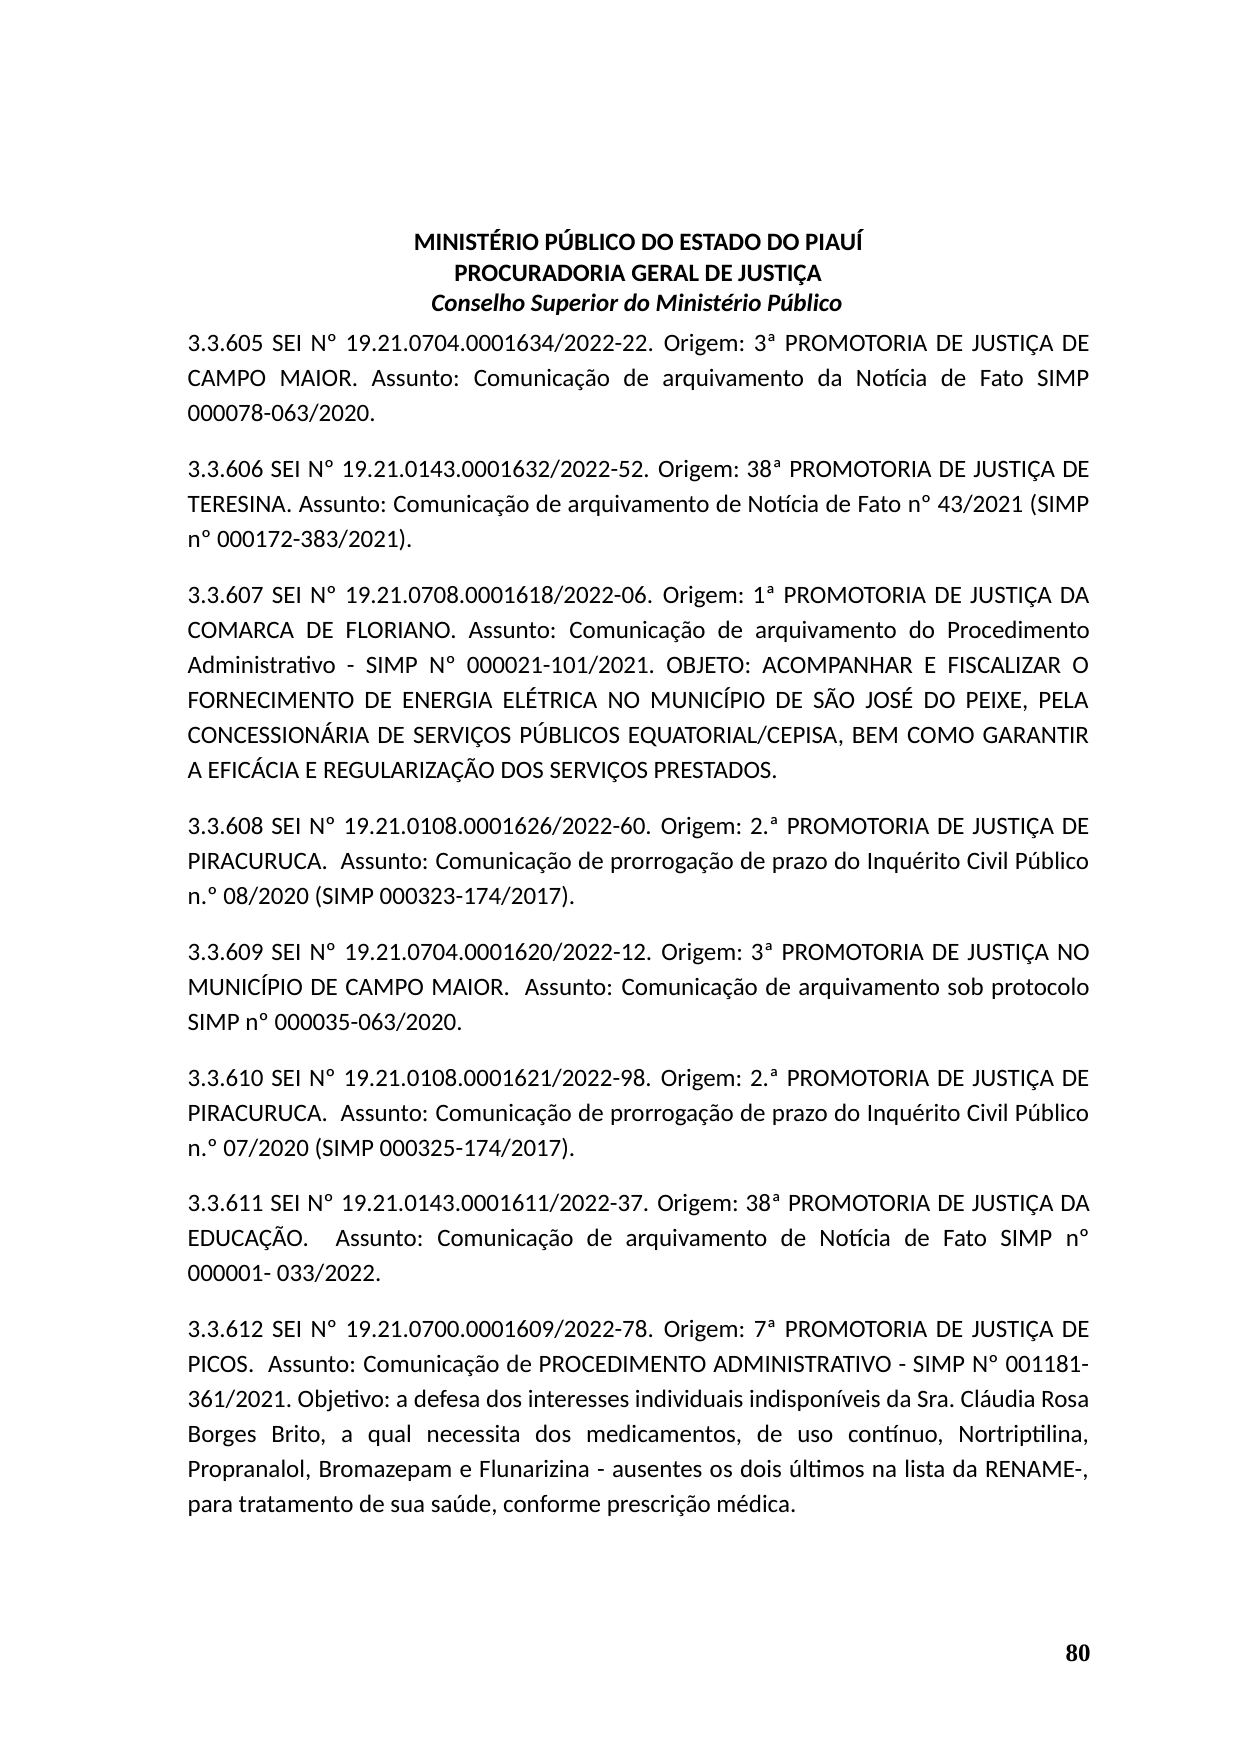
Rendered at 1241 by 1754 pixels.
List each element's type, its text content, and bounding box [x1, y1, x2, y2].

text 3.3.608 SEI Nº 19.21.0108.0001626/2022-60. Origem: 2.ª PROMOTORIA DE JUSTIÇA DE PIRACURUCA. Assunto: Comunicação de prorrogação de prazo do Inquérito Civil Público n.º 08/2020 (SIMP 000323-174/2017). [187, 810, 1090, 911]
text 3.3.610 SEI Nº 19.21.0108.0001621/2022-98. Origem: 2.ª PROMOTORIA DE JUSTIÇA DE PIRACURUCA. Assunto: Comunicação de prorrogação de prazo do Inquérito Civil Público n.º 07/2020 (SIMP 000325-174/2017). [187, 1062, 1090, 1162]
text 3.3.611 SEI Nº 19.21.0143.0001611/2022-37. Origem: 38ª PROMOTORIA DE JUSTIÇA DA EDUCAÇÃO. Assunto: Comunicação de arquivamento de Notícia de Fato SIMP nº 000001- 033/2022. [187, 1187, 1090, 1288]
text 3.3.607 SEI Nº 19.21.0708.0001618/2022-06. Origem: 1ª PROMOTORIA DE JUSTIÇA DA COMARCA DE FLORIANO. Assunto: Comunicação de arquivamento do Procedimento Administrativo - SIMP Nº 000021-101/2021. OBJETO: ACOMPANHAR E FISCALIZAR O FORNECIMENTO DE ENERGIA ELÉTRICA NO MUNICÍPIO DE SÃO JOSÉ DO PEIXE, PELA CONCESSIONÁRIA DE SERVIÇOS PÚBLICOS EQUATORIAL/CEPISA, BEM COMO GARANTIR A EFICÁCIA E REGULARIZAÇÃO DOS SERVIÇOS PRESTADOS. [187, 579, 1090, 785]
text 3.3.606 SEI Nº 19.21.0143.0001632/2022-52. Origem: 38ª PROMOTORIA DE JUSTIÇA DE TERESINA. Assunto: Comunicação de arquivamento de Notícia de Fato nº 43/2021 (SIMP nº 000172-383/2021). [187, 453, 1090, 554]
text 3.3.605 SEI Nº 19.21.0704.0001634/2022-22. Origem: 3ª PROMOTORIA DE JUSTIÇA DE CAMPO MAIOR. Assunto: Comunicação de arquivamento da Notícia de Fato SIMP 000078-063/2020. [187, 327, 1090, 428]
text 3.3.609 SEI Nº 19.21.0704.0001620/2022-12. Origem: 3ª PROMOTORIA DE JUSTIÇA NO MUNICÍPIO DE CAMPO MAIOR. Assunto: Comunicação de arquivamento sob protocolo SIMP nº 000035-063/2020. [187, 936, 1090, 1036]
text 3.3.612 SEI Nº 19.21.0700.0001609/2022-78. Origem: 7ª PROMOTORIA DE JUSTIÇA DE PICOS. Assunto: Comunicação de PROCEDIMENTO ADMINISTRATIVO - SIMP Nº 001181-361/2021. Objetivo: a defesa dos interesses individuais indisponíveis da Sra. Cláudia Rosa Borges Brito, a qual necessita dos medicamentos, de uso contínuo, Nortriptilina, Propranalol, Bromazepam e Flunarizina - ausentes os dois últimos na lista da RENAME-, para tratamento de sua saúde, conforme prescrição médica. [187, 1313, 1090, 1519]
